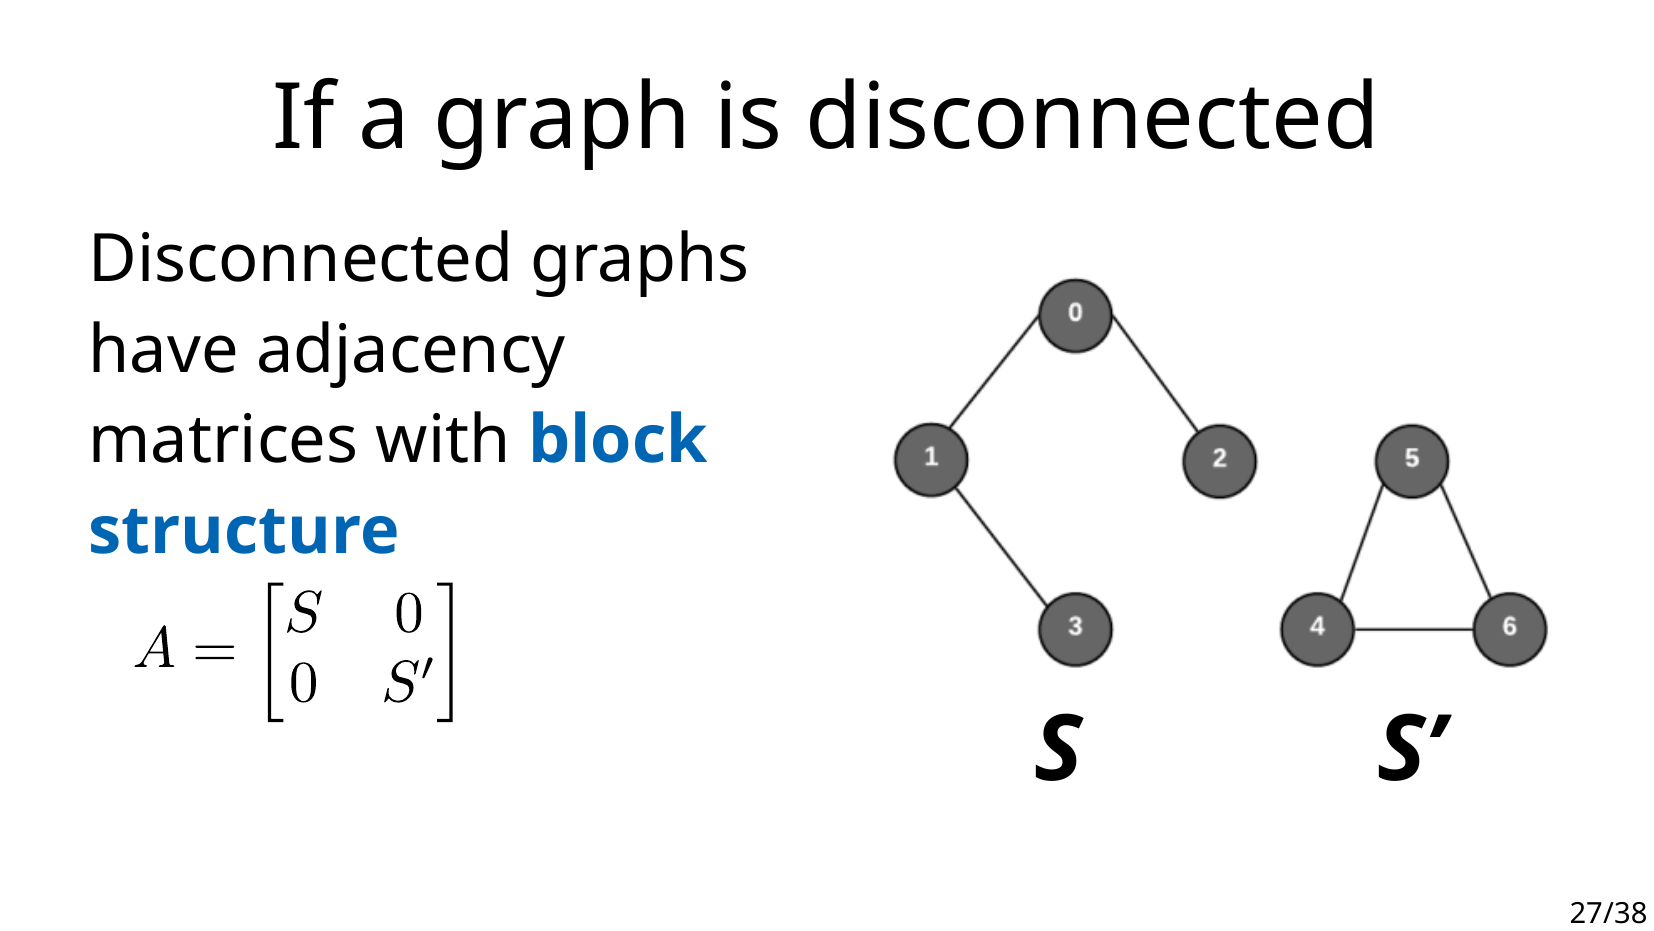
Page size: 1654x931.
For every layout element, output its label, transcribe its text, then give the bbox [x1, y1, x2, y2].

text_box S [1020, 675, 1156, 825]
text_box S’ [1362, 675, 1498, 825]
title If a graph is disconnected [82, 1, 1571, 226]
picture [877, 270, 1553, 693]
list Disconnected graphs have adjacency matrices with block structure [88, 210, 766, 841]
text_box [132, 582, 468, 723]
